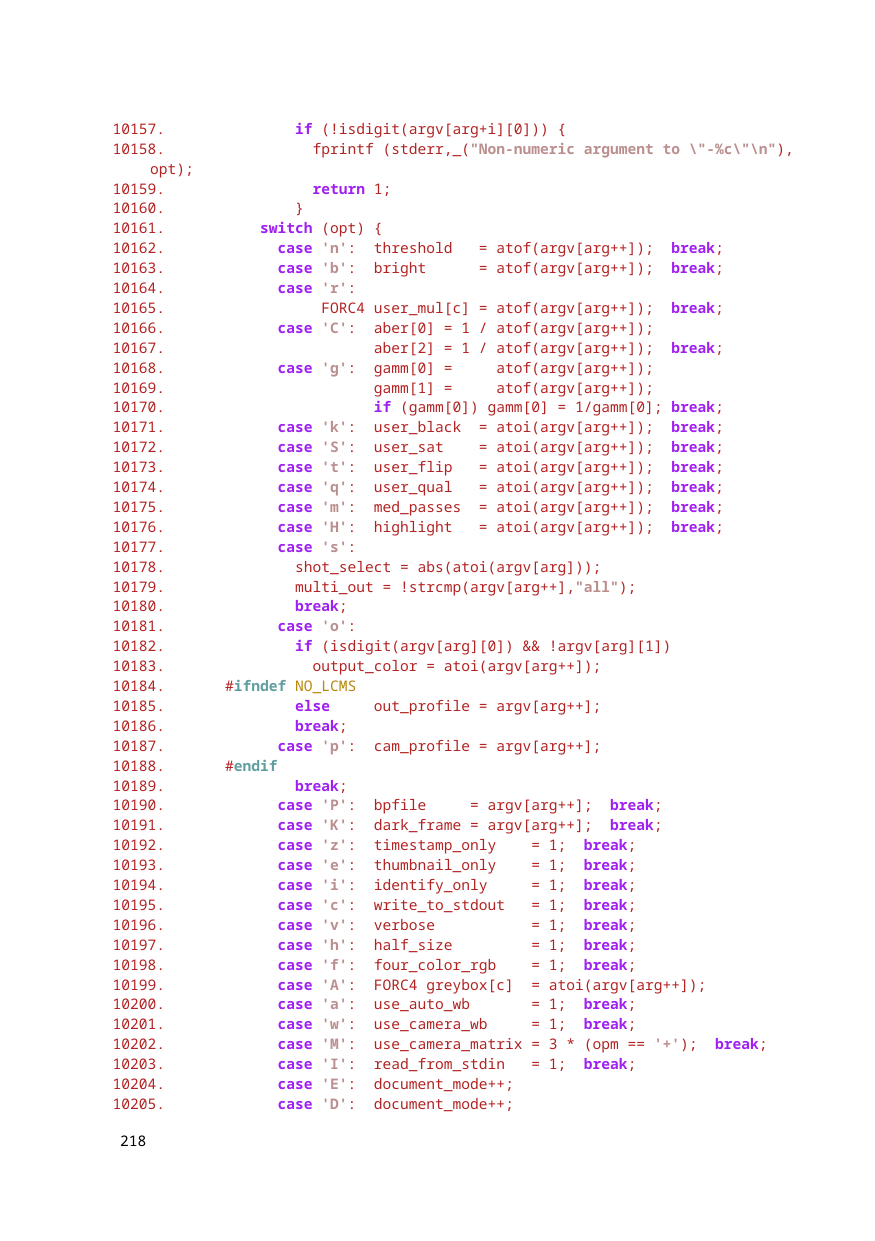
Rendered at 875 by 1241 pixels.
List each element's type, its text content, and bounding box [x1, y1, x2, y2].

list case 'n': threshold = atof(argv[arg++]); break; [112, 238, 799, 258]
list case 'I': read_from_stdin = 1; break; [112, 1054, 799, 1074]
list case 'S': user_sat = atoi(argv[arg++]); break; [112, 437, 799, 457]
list } [112, 198, 799, 218]
list #ifndef NO_LCMS [112, 676, 799, 696]
list case 'r': [112, 278, 799, 298]
list case 'o': [112, 616, 799, 636]
list case 'A': FORC4 greybox[c] = atoi(argv[arg++]); [112, 974, 799, 994]
list break; [112, 775, 799, 795]
list case 't': user_flip = atoi(argv[arg++]); break; [112, 457, 799, 477]
list output_color = atoi(argv[arg++]); [112, 656, 799, 676]
list if (gamm[0]) gamm[0] = 1/gamm[0]; break; [112, 397, 799, 417]
list case 'q': user_qual = atoi(argv[arg++]); break; [112, 477, 799, 497]
list aber[2] = 1 / atof(argv[arg++]); break; [112, 338, 799, 357]
list case 'p': cam_profile = argv[arg++]; [112, 736, 799, 755]
list case 'K': dark_frame = argv[arg++]; break; [112, 815, 799, 835]
list case 'b': bright = atof(argv[arg++]); break; [112, 258, 799, 278]
list return 1; [112, 178, 799, 198]
list multi_out = !strcmp(argv[arg++],"all"); [112, 576, 799, 596]
list case 'w': use_camera_wb = 1; break; [112, 1014, 799, 1034]
list case 's': [112, 537, 799, 556]
list case 'e': thumbnail_only = 1; break; [112, 855, 799, 875]
list case 'E': document_mode++; [112, 1074, 799, 1094]
list case 'i': identify_only = 1; break; [112, 875, 799, 895]
list if (isdigit(argv[arg][0]) && !argv[arg][1]) [112, 636, 799, 656]
list FORC4 user_mul[c] = atof(argv[arg++]); break; [112, 298, 799, 318]
list case 'z': timestamp_only = 1; break; [112, 835, 799, 855]
list case 'm': med_passes = atoi(argv[arg++]); break; [112, 497, 799, 517]
list case 'c': write_to_stdout = 1; break; [112, 895, 799, 914]
list gamm[1] = atof(argv[arg++]); [112, 377, 799, 397]
list shot_select = abs(atoi(argv[arg])); [112, 556, 799, 576]
list case 'f': four_color_rgb = 1; break; [112, 954, 799, 974]
list case 'C': aber[0] = 1 / atof(argv[arg++]); [112, 318, 799, 338]
list case 'D': document_mode++; [112, 1094, 799, 1113]
list #endif [112, 755, 799, 775]
list break; [112, 716, 799, 736]
list case 'P': bpfile = argv[arg++]; break; [112, 795, 799, 815]
list break; [112, 596, 799, 616]
list case 'M': use_camera_matrix = 3 * (opm == '+'); break; [112, 1034, 799, 1054]
list case 'k': user_black = atoi(argv[arg++]); break; [112, 417, 799, 437]
list case 'H': highlight = atoi(argv[arg++]); break; [112, 517, 799, 537]
list switch (opt) { [112, 218, 799, 238]
list case 'h': half_size = 1; break; [112, 934, 799, 954]
list case 'g': gamm[0] = atof(argv[arg++]); [112, 357, 799, 377]
list if (!isdigit(argv[arg+i][0])) { [112, 119, 799, 139]
list else out_profile = argv[arg++]; [112, 696, 799, 716]
list case 'a': use_auto_wb = 1; break; [112, 994, 799, 1014]
list case 'v': verbose = 1; break; [112, 914, 799, 934]
list fprintf (stderr,_("Non-numeric argument to \"-%c\"\n"), opt); [112, 139, 799, 178]
